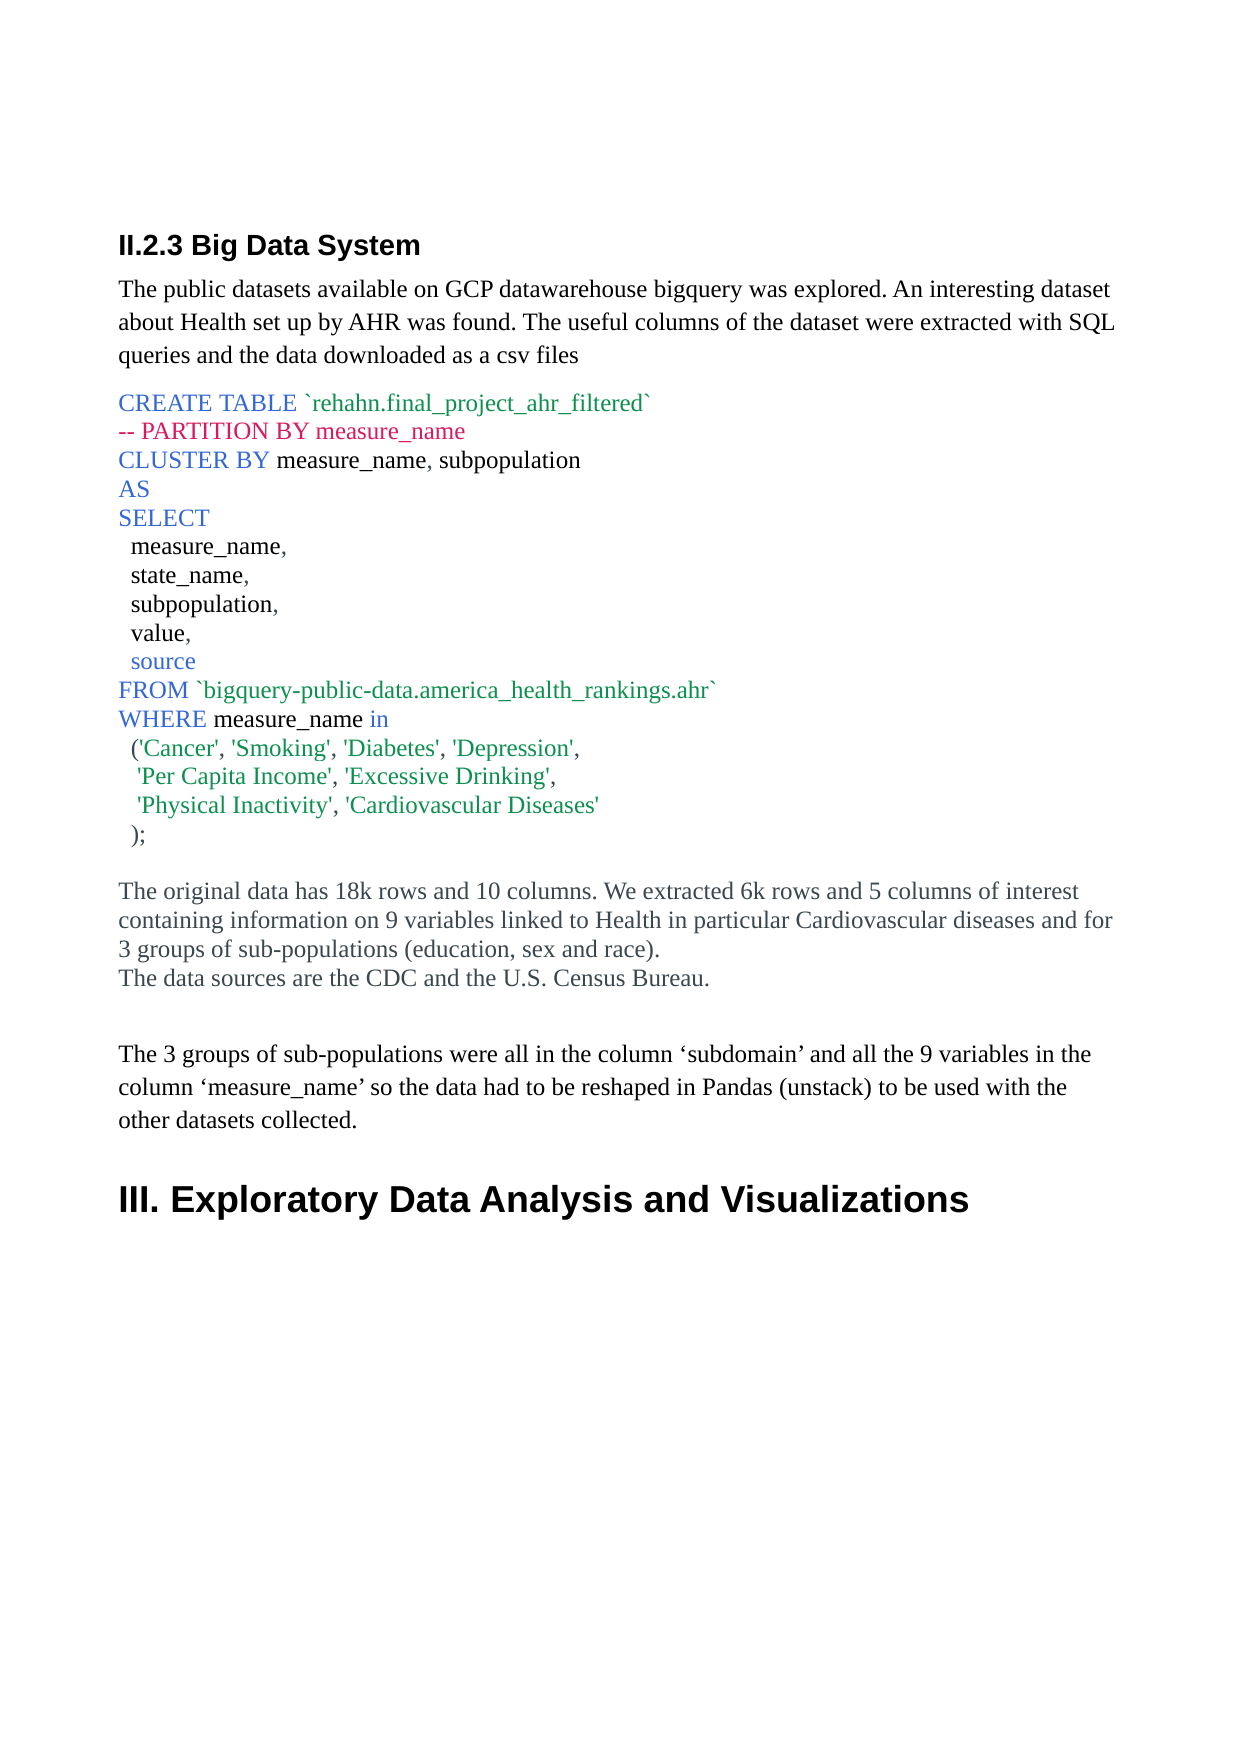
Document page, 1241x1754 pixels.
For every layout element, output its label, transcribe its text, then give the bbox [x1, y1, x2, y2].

text state_name, [118, 560, 1122, 589]
text CLUSTER BY measure_name, subpopulation [118, 445, 1122, 474]
text The data sources are the CDC and the U.S. Census Bureau. [118, 963, 1122, 991]
subtitle II.2.3 Big Data System [118, 228, 1122, 261]
text value, [118, 618, 1122, 646]
text ('Cancer', 'Smoking', 'Diabetes', 'Depression', [118, 733, 1122, 761]
text subpopulation, [118, 589, 1122, 618]
text The public datasets available on GCP datawarehouse bigquery was explored. An interesting dataset about Health set up by AHR was found. The useful columns of the dataset were extracted with SQL queries and the data downloaded as a csv files [118, 274, 1122, 369]
text The original data has 18k rows and 10 columns. We extracted 6k rows and 5 columns of interest containing information on 9 variables linked to Health in particular Cardiovascular diseases and for 3 groups of sub-populations (education, sex and race). [118, 876, 1122, 963]
subtitle III. Exploratory Data Analysis and Visualizations [118, 1178, 1122, 1221]
text 'Per Capita Income', 'Excessive Drinking', [118, 761, 1122, 790]
text 'Physical Inactivity', 'Cardiovascular Diseases' [118, 790, 1122, 819]
text SELECT [118, 503, 1122, 531]
text FROM `bigquery-public-data.america_health_rankings.ahr` [118, 675, 1122, 704]
text source [118, 646, 1122, 675]
text AS [118, 474, 1122, 503]
text WHERE measure_name in [118, 704, 1122, 733]
text CREATE TABLE `rehahn.final_project_ahr_filtered` [118, 388, 1122, 416]
text -- PARTITION BY measure_name [118, 416, 1122, 445]
text The 3 groups of sub-populations were all in the column ‘subdomain’ and all the 9 variables in the column ‘measure_name’ so the data had to be reshaped in Pandas (unstack) to be used with the other datasets collected. [118, 1039, 1122, 1134]
text measure_name, [118, 531, 1122, 560]
text ); [118, 819, 1122, 848]
